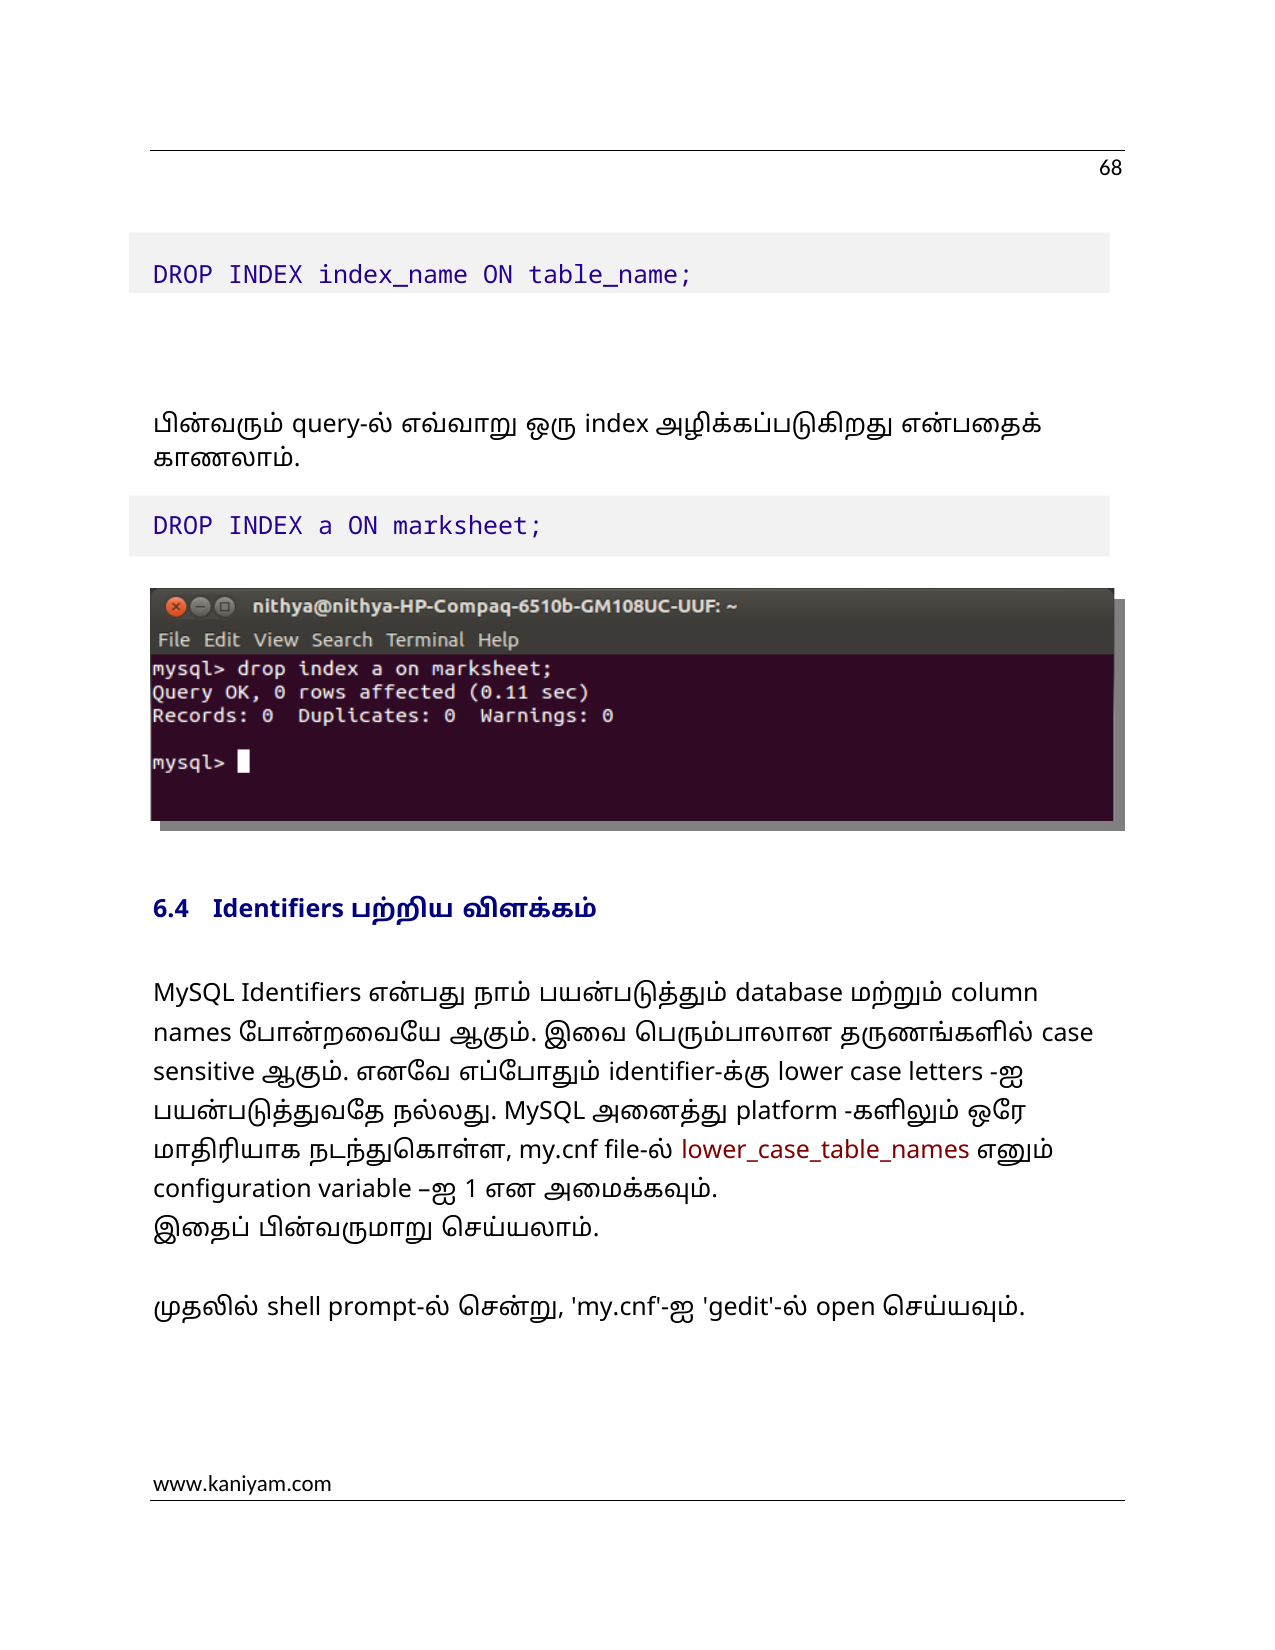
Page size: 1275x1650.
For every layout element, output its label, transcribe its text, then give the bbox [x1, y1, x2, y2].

picture [150, 588, 1115, 821]
text முதலில் shell prompt-ல் சென்று, 'my.cnf'-ஐ 'gedit'-ல் open செய்யவும். [153, 1288, 1122, 1322]
text பின்வரும் query-ல் எவ்வாறு ஒரு index அழிக்கப்படுகிறது என்பதைக் காணலாம். [153, 406, 1122, 474]
subtitle Identifiers பற்றிய விளக்கம் [153, 890, 1122, 924]
text MySQL Identifiers என்பது நாம் பயன்படுத்தும் database மற்றும் column names போன்றவையே ஆகும். இவை பெரும்பாலான தருணங்களில் case sensitive ஆகும். எனவே எப்போதும் identifier-க்கு lower case letters -ஐ பயன்படுத்துவதே நல்லது. MySQL அனைத்து platform -களிலும் ஒரே மாதிரியாக நடந்துகொள்ள, my.cnf file-ல் lower_case_table_names எனும் configuration variable –ஐ 1 என அமைக்கவும். [153, 975, 1122, 1205]
text இதைப் பின்வருமாறு செய்யலாம். [153, 1210, 1122, 1244]
